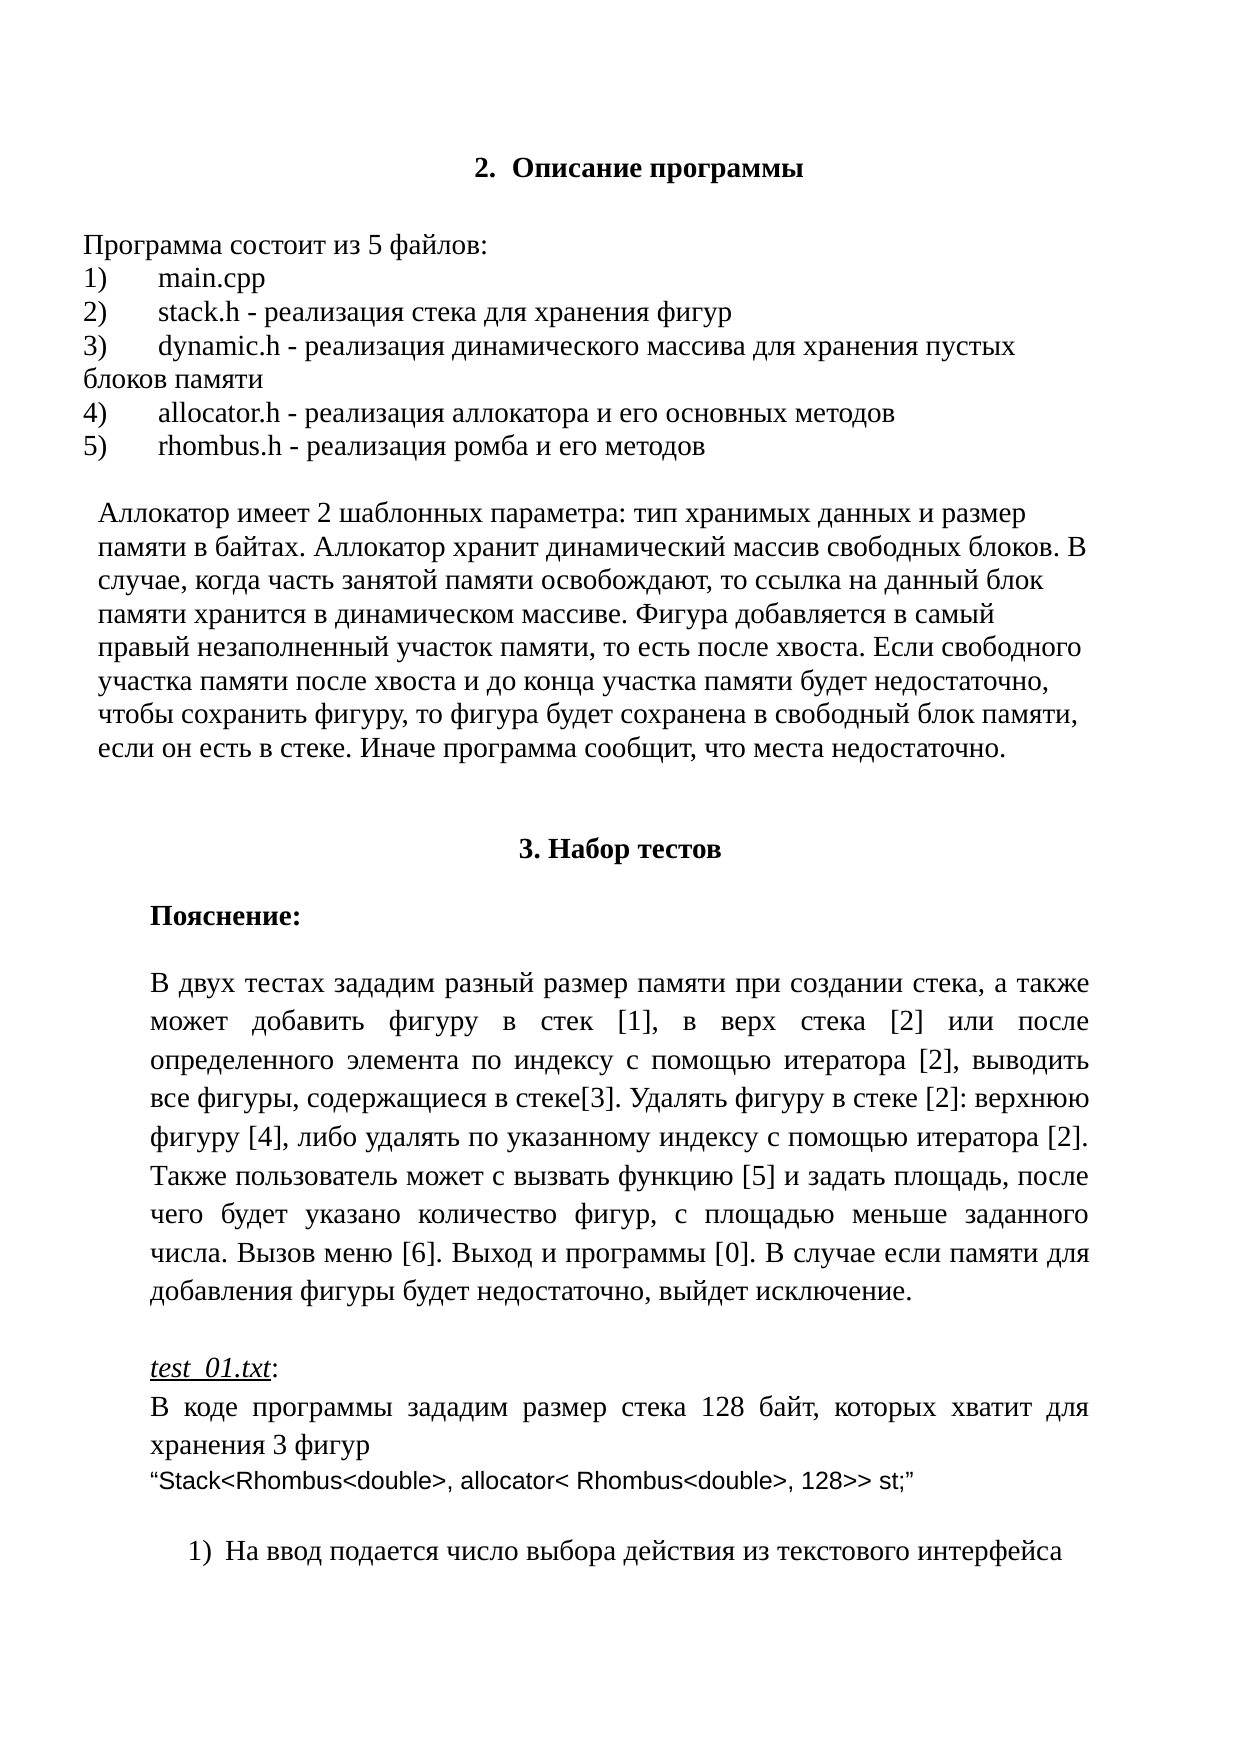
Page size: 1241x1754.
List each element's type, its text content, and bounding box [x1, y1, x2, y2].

text 4) allocator.h - реализация аллокатора и его основных методов [83, 395, 1090, 428]
text В двух тестах зададим разный размер памяти при создании стека, а также может добавить фигуру в стек [1], в верх стека [2] или после определенного элемента по индексу с помощью итератора [2], выводить все фигуры, содержащиеся в стеке[3]. Удалять фигуру в стеке [2]: верхнюю фигуру [4], либо удалять по указанному индексу с помощью итератора [2]. Также пользователь может с вызвать функцию [5] и задать площадь, после чего будет указано количество фигур, с площадью меньше заданного числа. Вызов меню [6]. Выход и программы [0]. В случае если памяти для добавления фигуры будет недостаточно, выйдет исключение. [150, 965, 1090, 1307]
text 5) rhombus.h - реализация ромба и его методов [83, 428, 1090, 462]
text 1) main.cpp [83, 261, 1090, 294]
text Аллокатор имеет 2 шаблонных параметра: тип хранимых данных и размер памяти в байтах. Аллокатор хранит динамический массив свободных блоков. В случае, когда часть занятой памяти освобождают, то ссылка на данный блок памяти хранится в динамическом массиве. Фигура добавляется в самый правый незаполненный участок памяти, то есть после хвоста. Если свободного участка памяти после хвоста и до конца участка памяти будет недостаточно, чтобы сохранить фигуру, то фигура будет сохранена в свободный блок памяти, если он есть в стеке. Иначе программа сообщит, что места недостаточно. [98, 495, 1090, 764]
text Пояснение: [150, 898, 1090, 931]
list На ввод подается число выбора действия из текстового интерфейса [187, 1533, 1090, 1566]
text 3. Набор тестов [150, 831, 1090, 864]
text 3) dynamic.h - реализация динамического массива для хранения пустых блоков памяти [83, 328, 1090, 395]
text 2) stack.h - реализация стека для хранения фигур [83, 294, 1090, 328]
text В коде программы зададим размер стека 128 байт, которых хватит для хранения 3 фигур [150, 1389, 1090, 1461]
text Программа состоит из 5 файлов: [83, 227, 1090, 261]
text test_01.txt: [150, 1350, 1090, 1384]
list Описание программы [187, 150, 1090, 183]
text “Stack<Rhombus<double>, allocator< Rhombus<double>, 128>> st;” [150, 1466, 1090, 1495]
